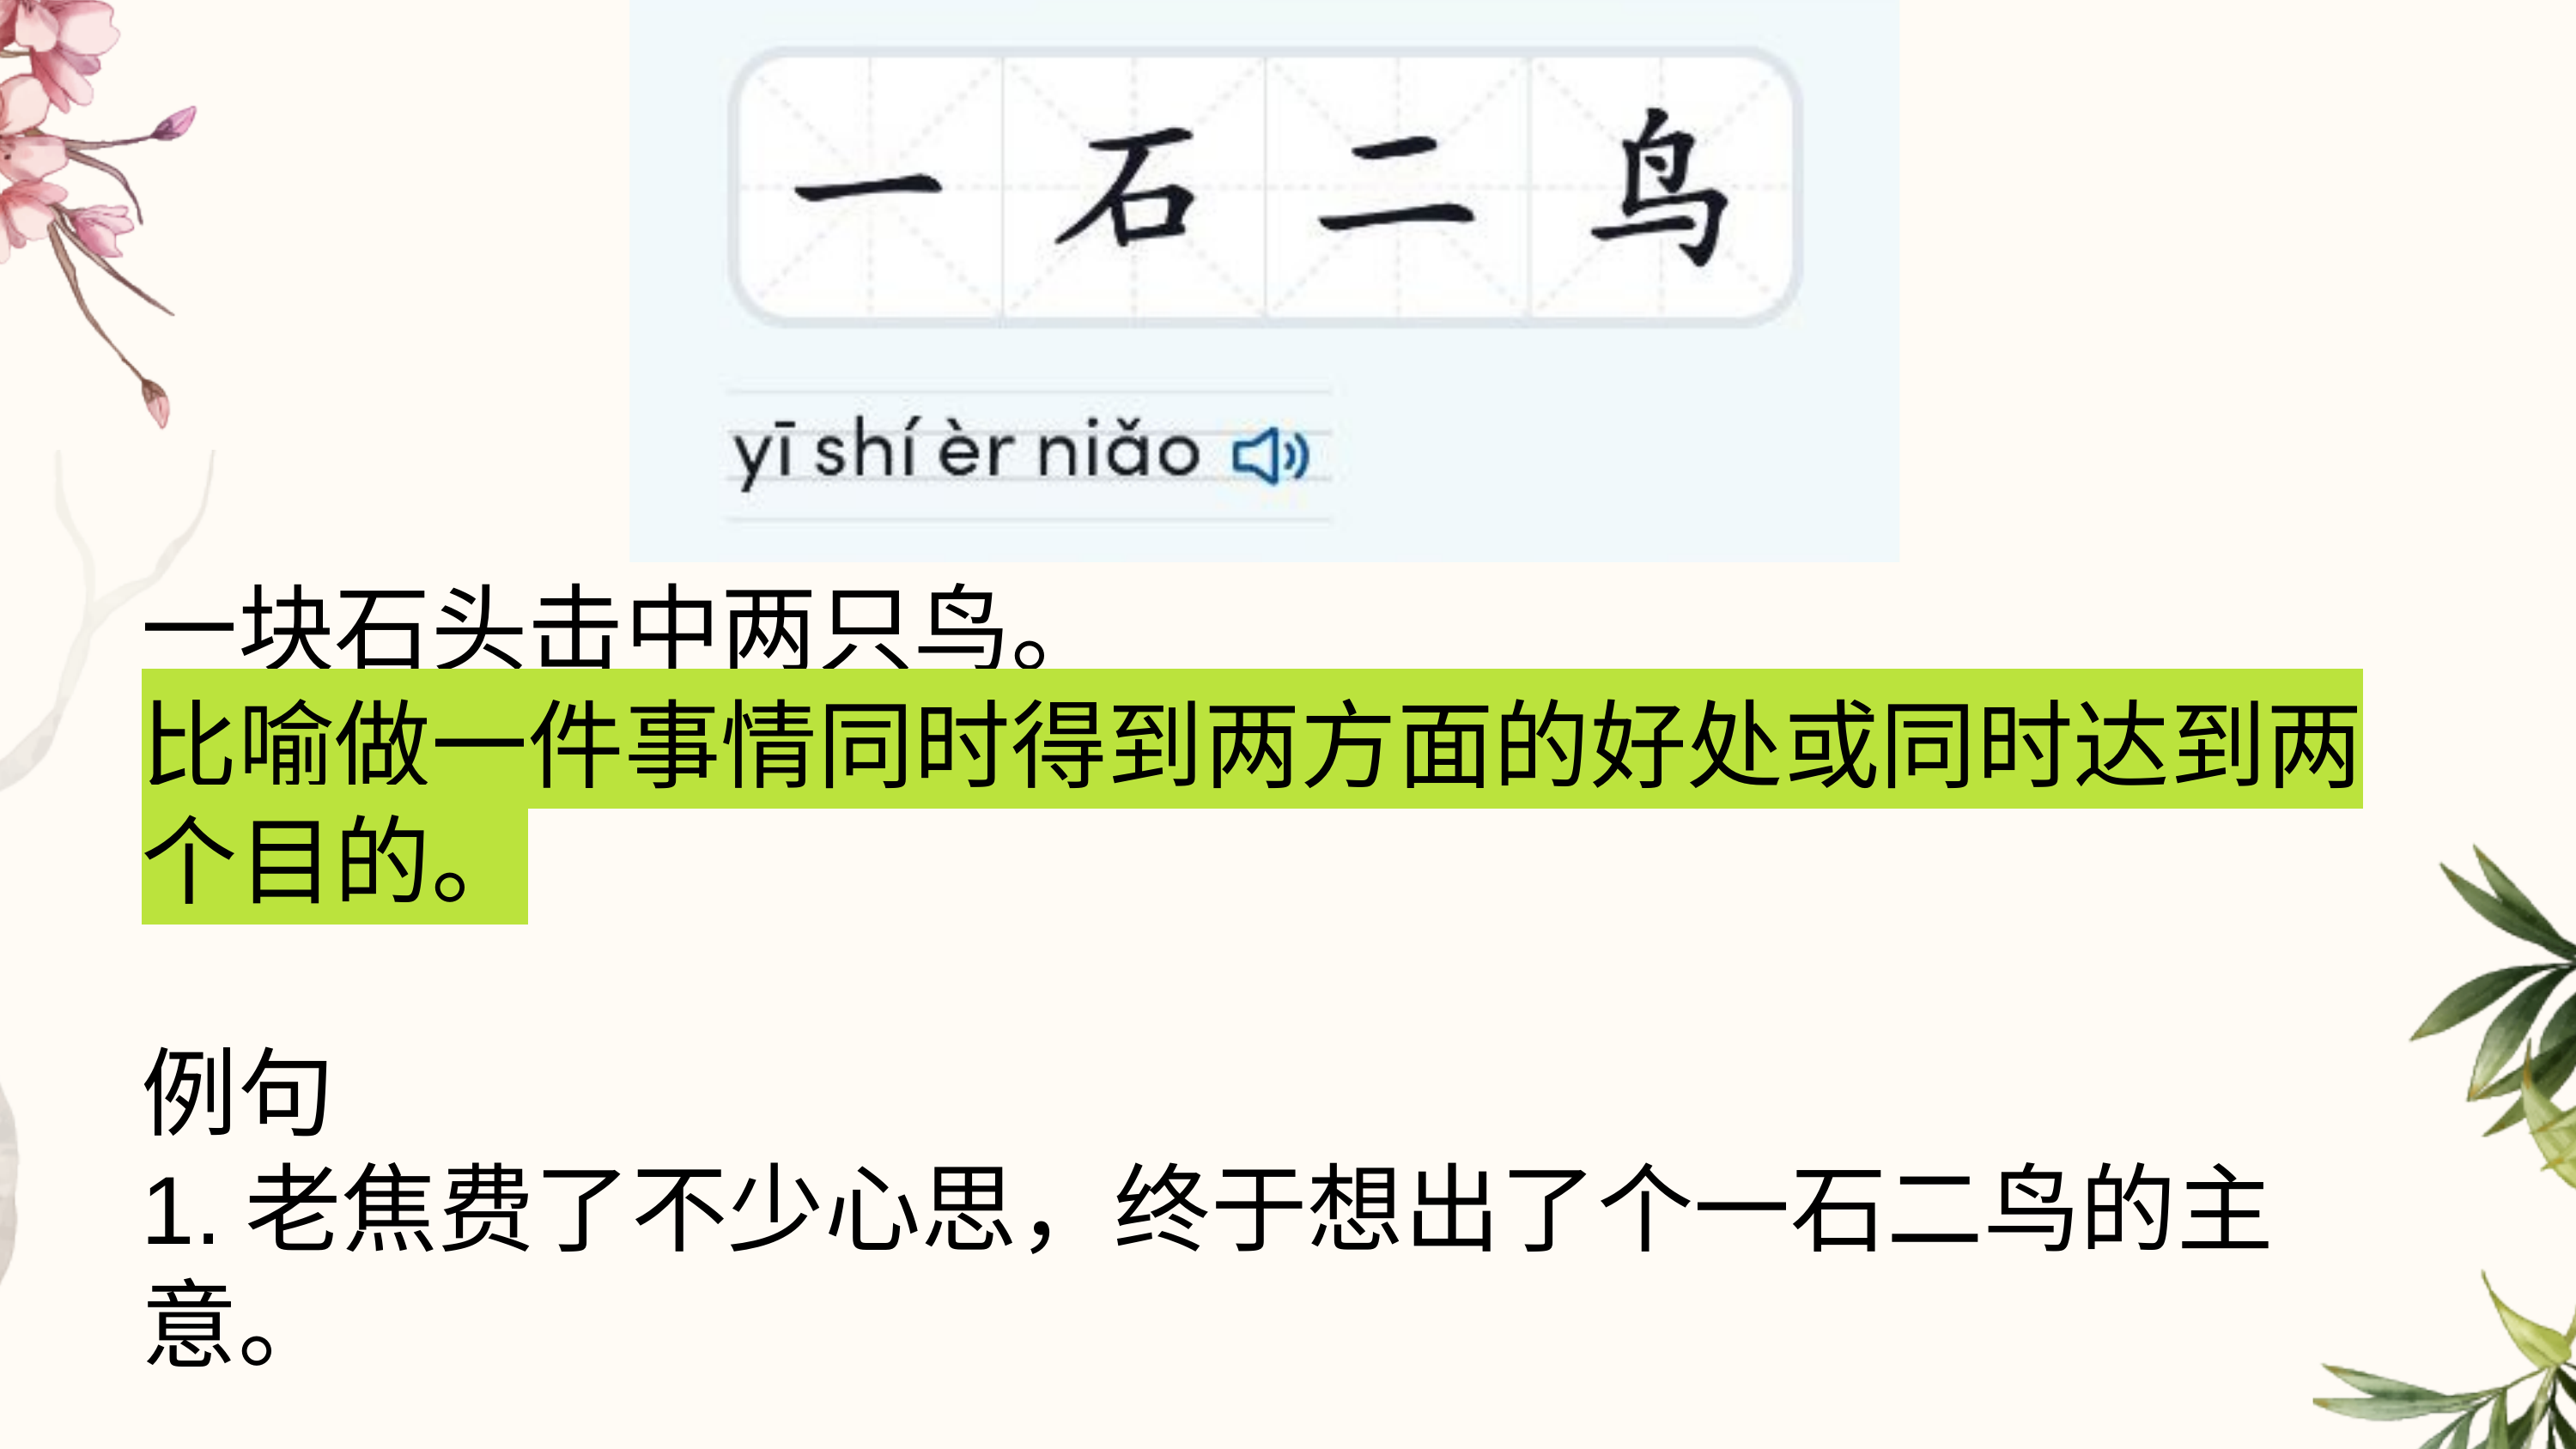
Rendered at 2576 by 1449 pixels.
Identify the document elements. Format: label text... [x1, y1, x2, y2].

picture [629, 0, 1913, 562]
picture [0, 0, 319, 1449]
text_box 一块石头击中两只鸟。 比喻做一件事情同时得到两方面的好处或同时达到两个目的。 例句 1.老焦费了不少心思，终于想出了个一石二鸟的主意。 [128, 561, 2415, 1386]
picture [2312, 825, 2576, 1449]
